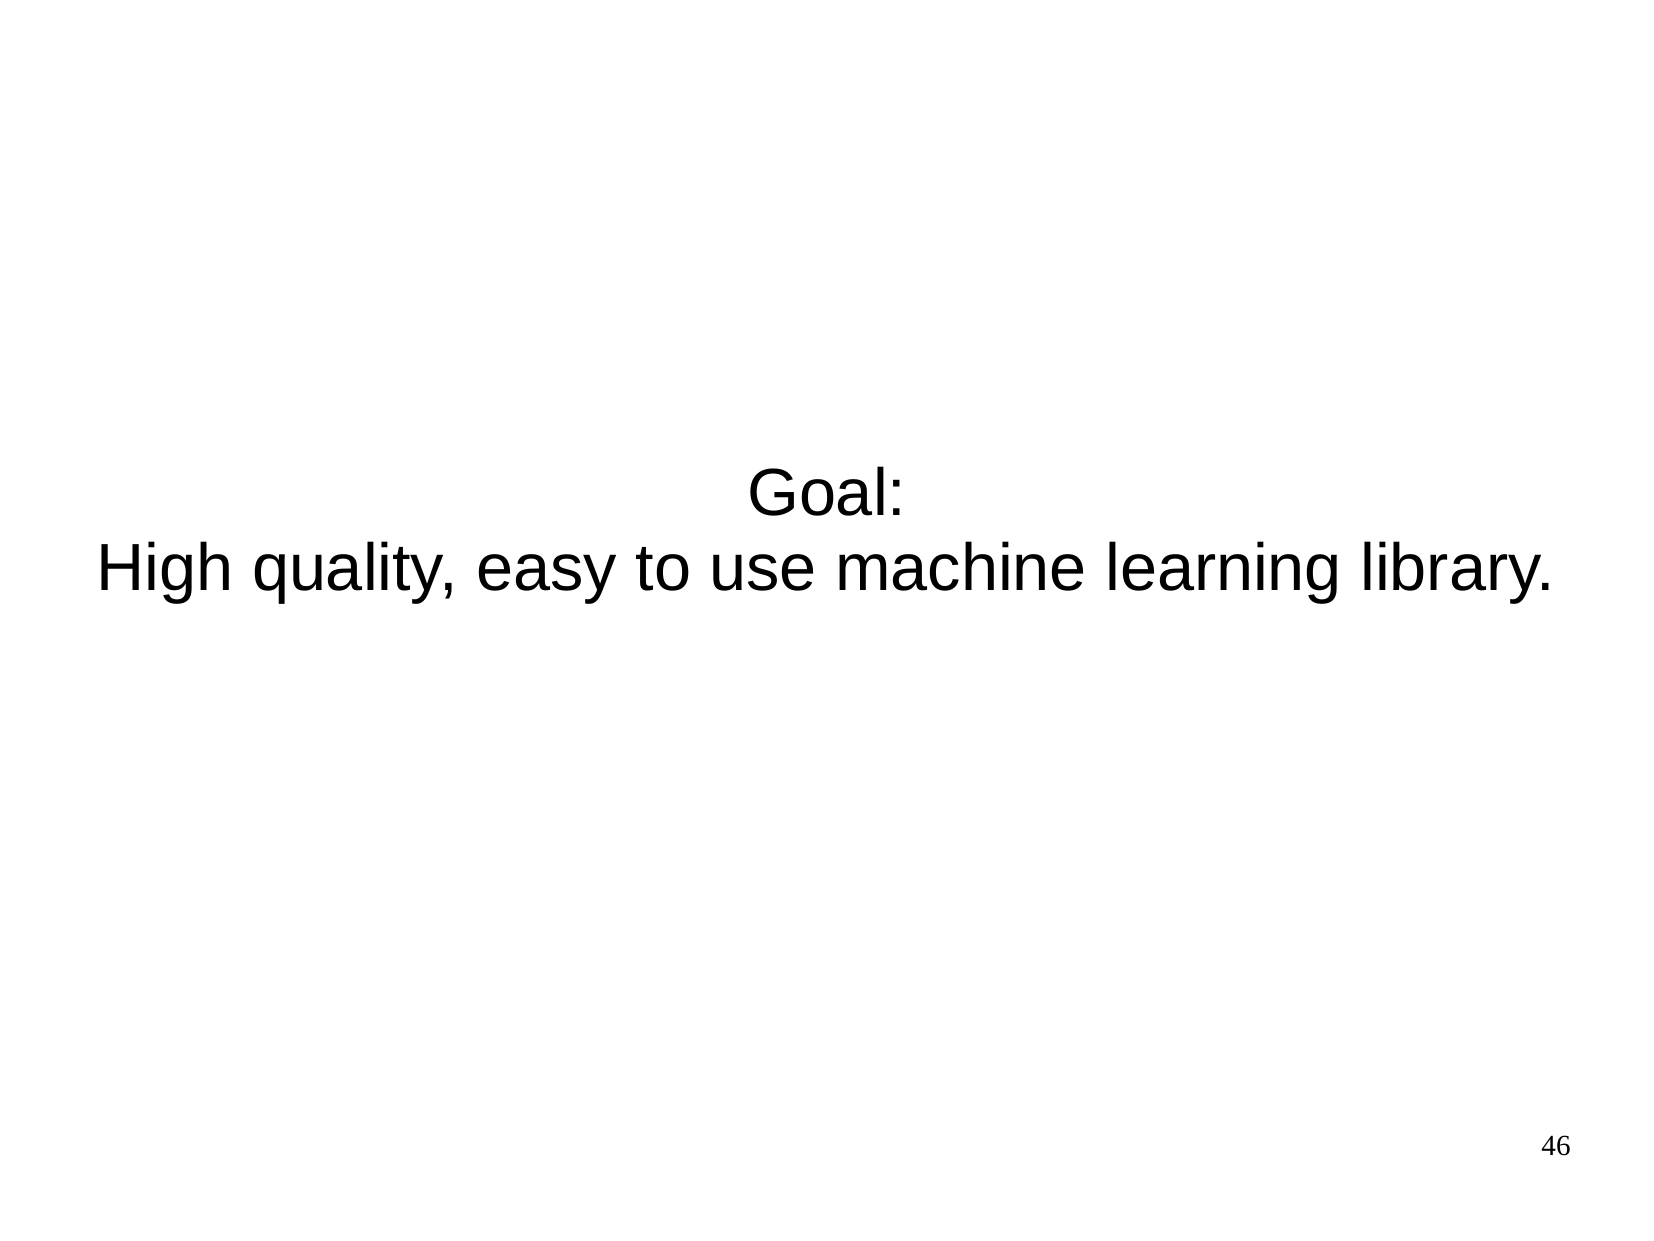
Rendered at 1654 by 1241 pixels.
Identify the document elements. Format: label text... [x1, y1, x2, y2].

subtitle Goal: High quality, easy to use machine learning library. [82, 49, 1571, 1010]
